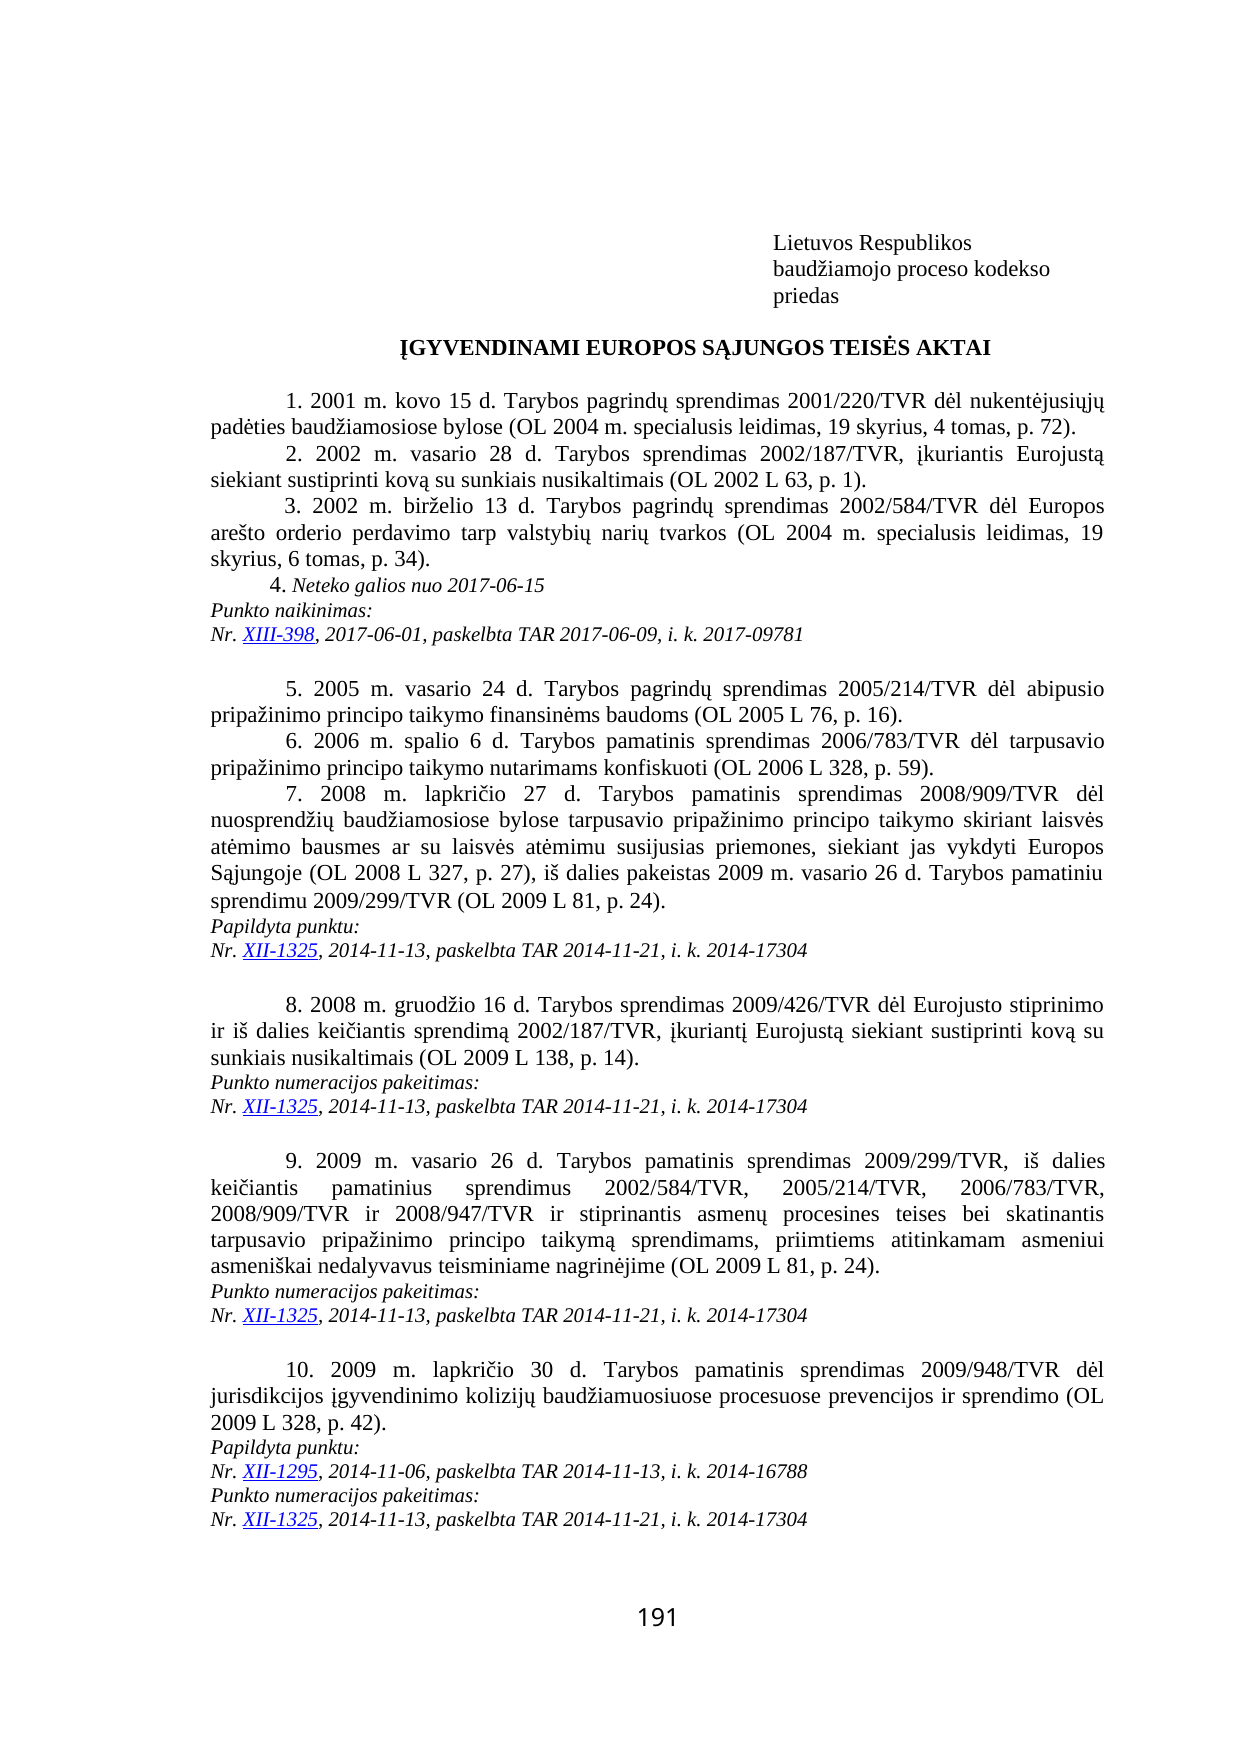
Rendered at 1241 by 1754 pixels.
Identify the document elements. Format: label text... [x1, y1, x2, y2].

text ĮGYVENDINAMI EUROPOS SĄJUNGOS TEISĖS AKTAI [210, 334, 1105, 361]
text Nr. XII-1295, 2014-11-06, paskelbta TAR 2014-11-13, i. k. 2014-16788 [210, 1459, 1105, 1483]
text Nr. XII-1325, 2014-11-13, paskelbta TAR 2014-11-21, i. k. 2014-17304 [210, 1094, 1105, 1118]
text Lietuvos Respublikos [773, 229, 1105, 255]
text Nr. XII-1325, 2014-11-13, paskelbta TAR 2014-11-21, i. k. 2014-17304 [210, 1303, 1105, 1327]
text 1. 2001 m. kovo 15 d. Tarybos pagrindų sprendimas 2001/220/TVR dėl nukentėjusiųjų padėties baudžiamosiose bylose (OL 2004 m. specialusis leidimas, 19 skyrius, 4 tomas, p. 72). [210, 387, 1105, 440]
text priedas [773, 282, 1105, 308]
text 2. 2002 m. vasario 28 d. Tarybos sprendimas 2002/187/TVR, įkuriantis Eurojustą siekiant sustiprinti kovą su sunkiais nusikaltimais (OL 2002 L 63, p. 1). [210, 440, 1105, 492]
text Punkto numeracijos pakeitimas: [210, 1070, 1105, 1094]
text Nr. XII-1325, 2014-11-13, paskelbta TAR 2014-11-21, i. k. 2014-17304 [210, 938, 1105, 962]
text Punkto naikinimas: [210, 598, 1105, 622]
text 5. 2005 m. vasario 24 d. Tarybos pagrindų sprendimas 2005/214/TVR dėl abipusio pripažinimo principo taikymo finansinėms baudoms (OL 2005 L 76, p. 16). [210, 675, 1105, 727]
text baudžiamojo proceso kodekso [773, 255, 1105, 282]
text Nr. XIII-398, 2017-06-01, paskelbta TAR 2017-06-09, i. k. 2017-09781 [210, 622, 1105, 646]
text 3. 2002 m. birželio 13 d. Tarybos pagrindų sprendimas 2002/584/TVR dėl Europos arešto orderio perdavimo tarp valstybių narių tvarkos (OL 2004 m. specialusis leidimas, 19 skyrius, 6 tomas, p. 34). [210, 492, 1105, 572]
text 7. 2008 m. lapkričio 27 d. Tarybos pamatinis sprendimas 2008/909/TVR dėl nuosprendžių baudžiamosiose bylose tarpusavio pripažinimo principo taikymo skiriant laisvės atėmimo bausmes ar su laisvės atėmimu susijusias priemones, siekiant jas vykdyti Europos Sąjungoje (OL 2008 L 327, p. 27), iš dalies pakeistas 2009 m. vasario 26 d. Tarybos pamatiniu sprendimu 2009/299/TVR (OL 2009 L 81, p. 24). [210, 780, 1105, 914]
text Punkto numeracijos pakeitimas: [210, 1483, 1105, 1507]
text 9. 2009 m. vasario 26 d. Tarybos pamatinis sprendimas 2009/299/TVR, iš dalies keičiantis pamatinius sprendimus 2002/584/TVR, 2005/214/TVR, 2006/783/TVR, 2008/909/TVR ir 2008/947/TVR ir stiprinantis asmenų procesines teises bei skatinantis tarpusavio pripažinimo principo taikymą sprendimams, priimtiems atitinkamam asmeniui asmeniškai nedalyvavus teisminiame nagrinėjime (OL 2009 L 81, p. 24). [210, 1147, 1105, 1279]
text Papildyta punktu: [210, 914, 1105, 938]
text Papildyta punktu: [210, 1435, 1105, 1459]
text 8. 2008 m. gruodžio 16 d. Tarybos sprendimas 2009/426/TVR dėl Eurojusto stiprinimo ir iš dalies keičiantis sprendimą 2002/187/TVR, įkuriantį Eurojustą siekiant sustiprinti kovą su sunkiais nusikaltimais (OL 2009 L 138, p. 14). [210, 991, 1105, 1070]
text 10. 2009 m. lapkričio 30 d. Tarybos pamatinis sprendimas 2009/948/TVR dėl jurisdikcijos įgyvendinimo kolizijų baudžiamuosiuose procesuose prevencijos ir sprendimo (OL 2009 L 328, p. 42). [210, 1356, 1105, 1435]
text 6. 2006 m. spalio 6 d. Tarybos pamatinis sprendimas 2006/783/TVR dėl tarpusavio pripažinimo principo taikymo nutarimams konfiskuoti (OL 2006 L 328, p. 59). [210, 727, 1105, 780]
text Punkto numeracijos pakeitimas: [210, 1279, 1105, 1303]
text Nr. XII-1325, 2014-11-13, paskelbta TAR 2014-11-21, i. k. 2014-17304 [210, 1507, 1105, 1531]
text 4. Neteko galios nuo 2017-06-15 [210, 572, 1105, 598]
